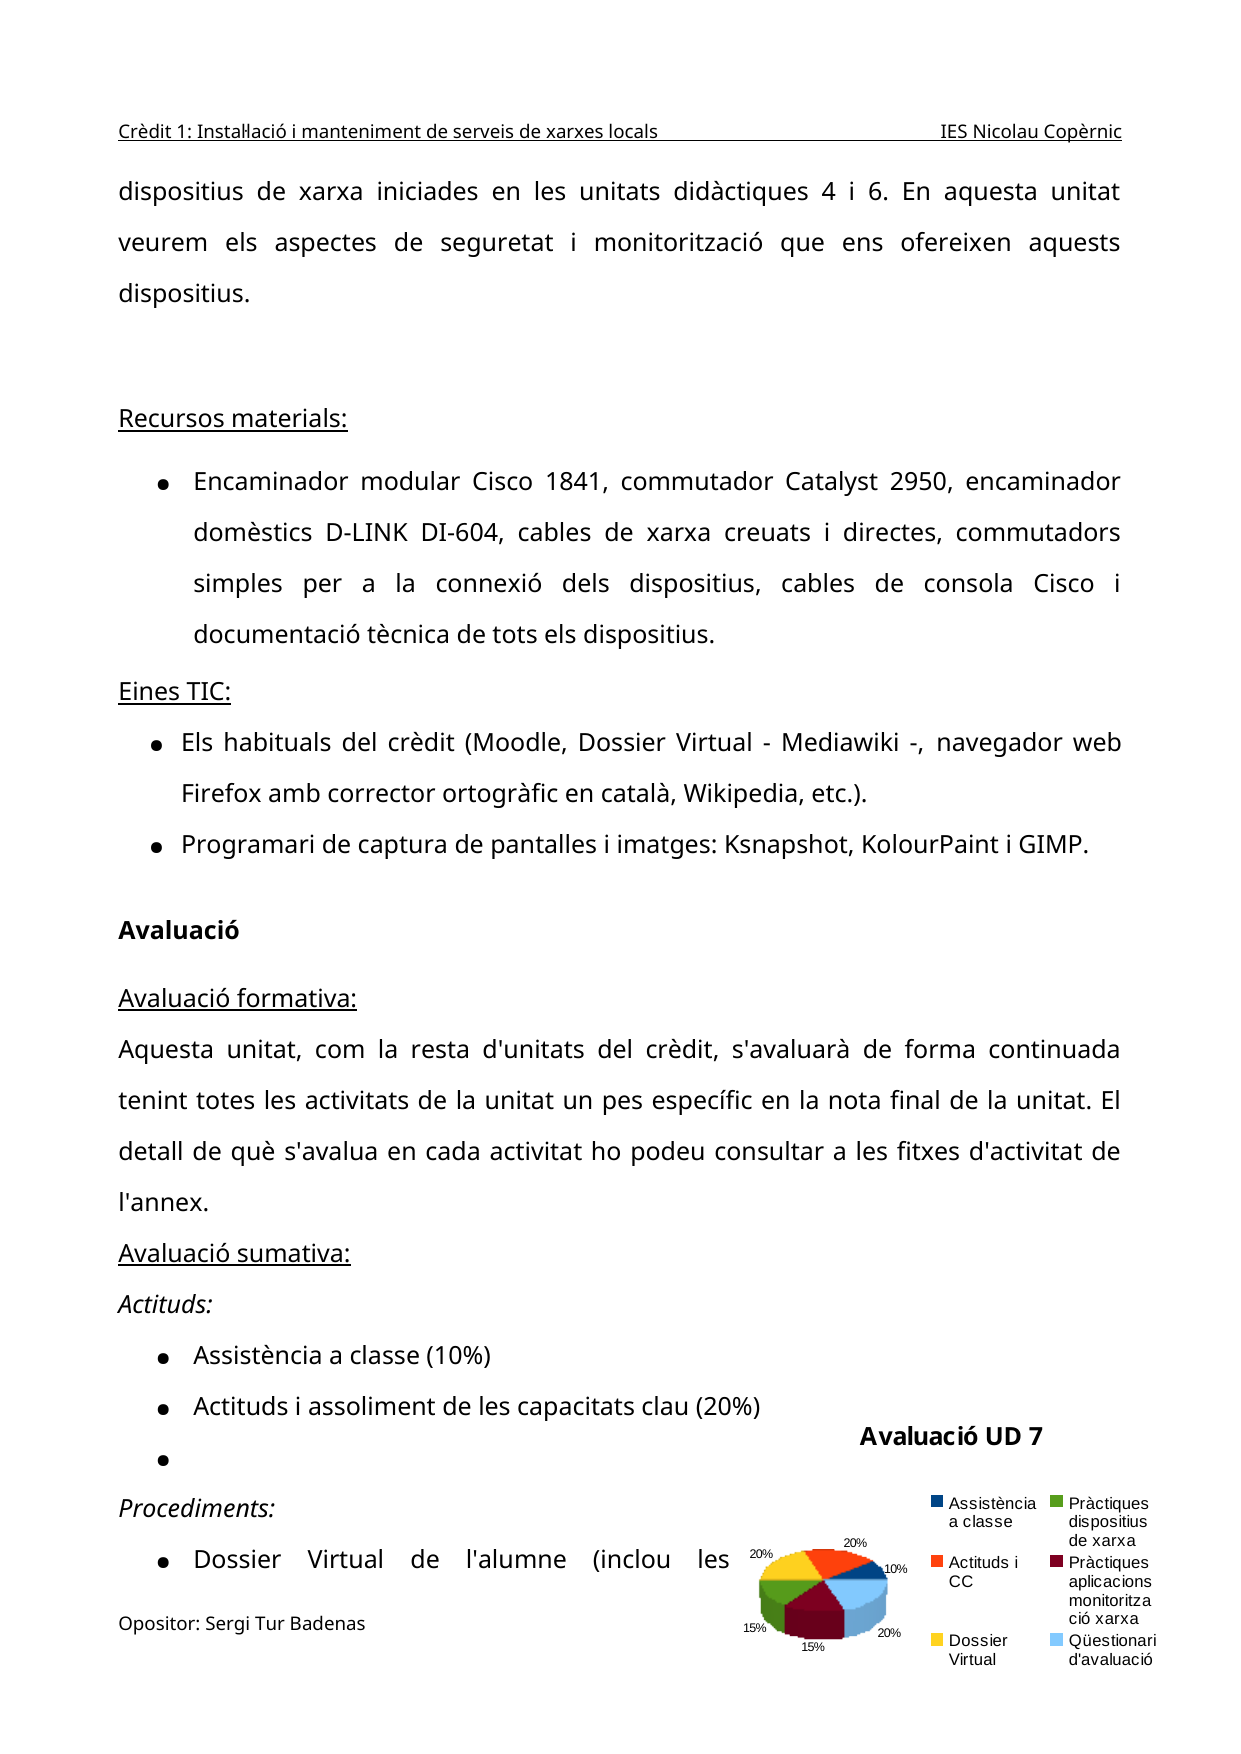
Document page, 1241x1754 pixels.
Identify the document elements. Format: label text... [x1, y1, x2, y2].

list Els habituals del crèdit (Moodle, Dossier Virtual - Mediawiki -, navegador web Firefox amb corrector ortogràfic en català, Wikipedia, etc.). [149, 725, 1122, 810]
text Eines TIC: [118, 674, 1122, 708]
list Assistència a classe (10%) [156, 1338, 1122, 1372]
text Avaluació [118, 912, 1122, 946]
list Actituds i assoliment de les capacitats clau (20%) [156, 1389, 1122, 1423]
text Recursos materials: [118, 401, 1122, 435]
text Avaluació sumativa: [118, 1236, 1122, 1270]
text Aquesta unitat, com la resta d'unitats del crèdit, s'avaluarà de forma continuada tenint totes les activitats de la unitat un pes específic en la nota final de la unitat. El detall de què s'avalua en cada activitat ho podeu consultar a les fitxes d'activitat de l'annex. [118, 1031, 1122, 1219]
list Programari de captura de pantalles i imatges: Ksnapshot, KolourPaint i GIMP. [149, 827, 1122, 861]
text Actituds: [118, 1287, 1122, 1321]
text dispositius de xarxa iniciades en les unitats didàctiques 4 i 6. En aquesta unitat veurem els aspectes de seguretat i monitorització que ens ofereixen aquests dispositius. [118, 173, 1122, 309]
list Encaminador modular Cisco 1841, commutador Catalyst 2950, encaminador domèstics D-LINK DI-604, cables de xarxa creuats i directes, commutadors simples per a la connexió dels dispositius, cables de consola Cisco i documentació tècnica de tots els dispositius. [156, 464, 1122, 651]
text Procediments: [118, 1491, 730, 1525]
text Avaluació formativa: [118, 980, 1122, 1014]
list Dossier Virtual de l'alumne (inclou les [156, 1542, 730, 1576]
